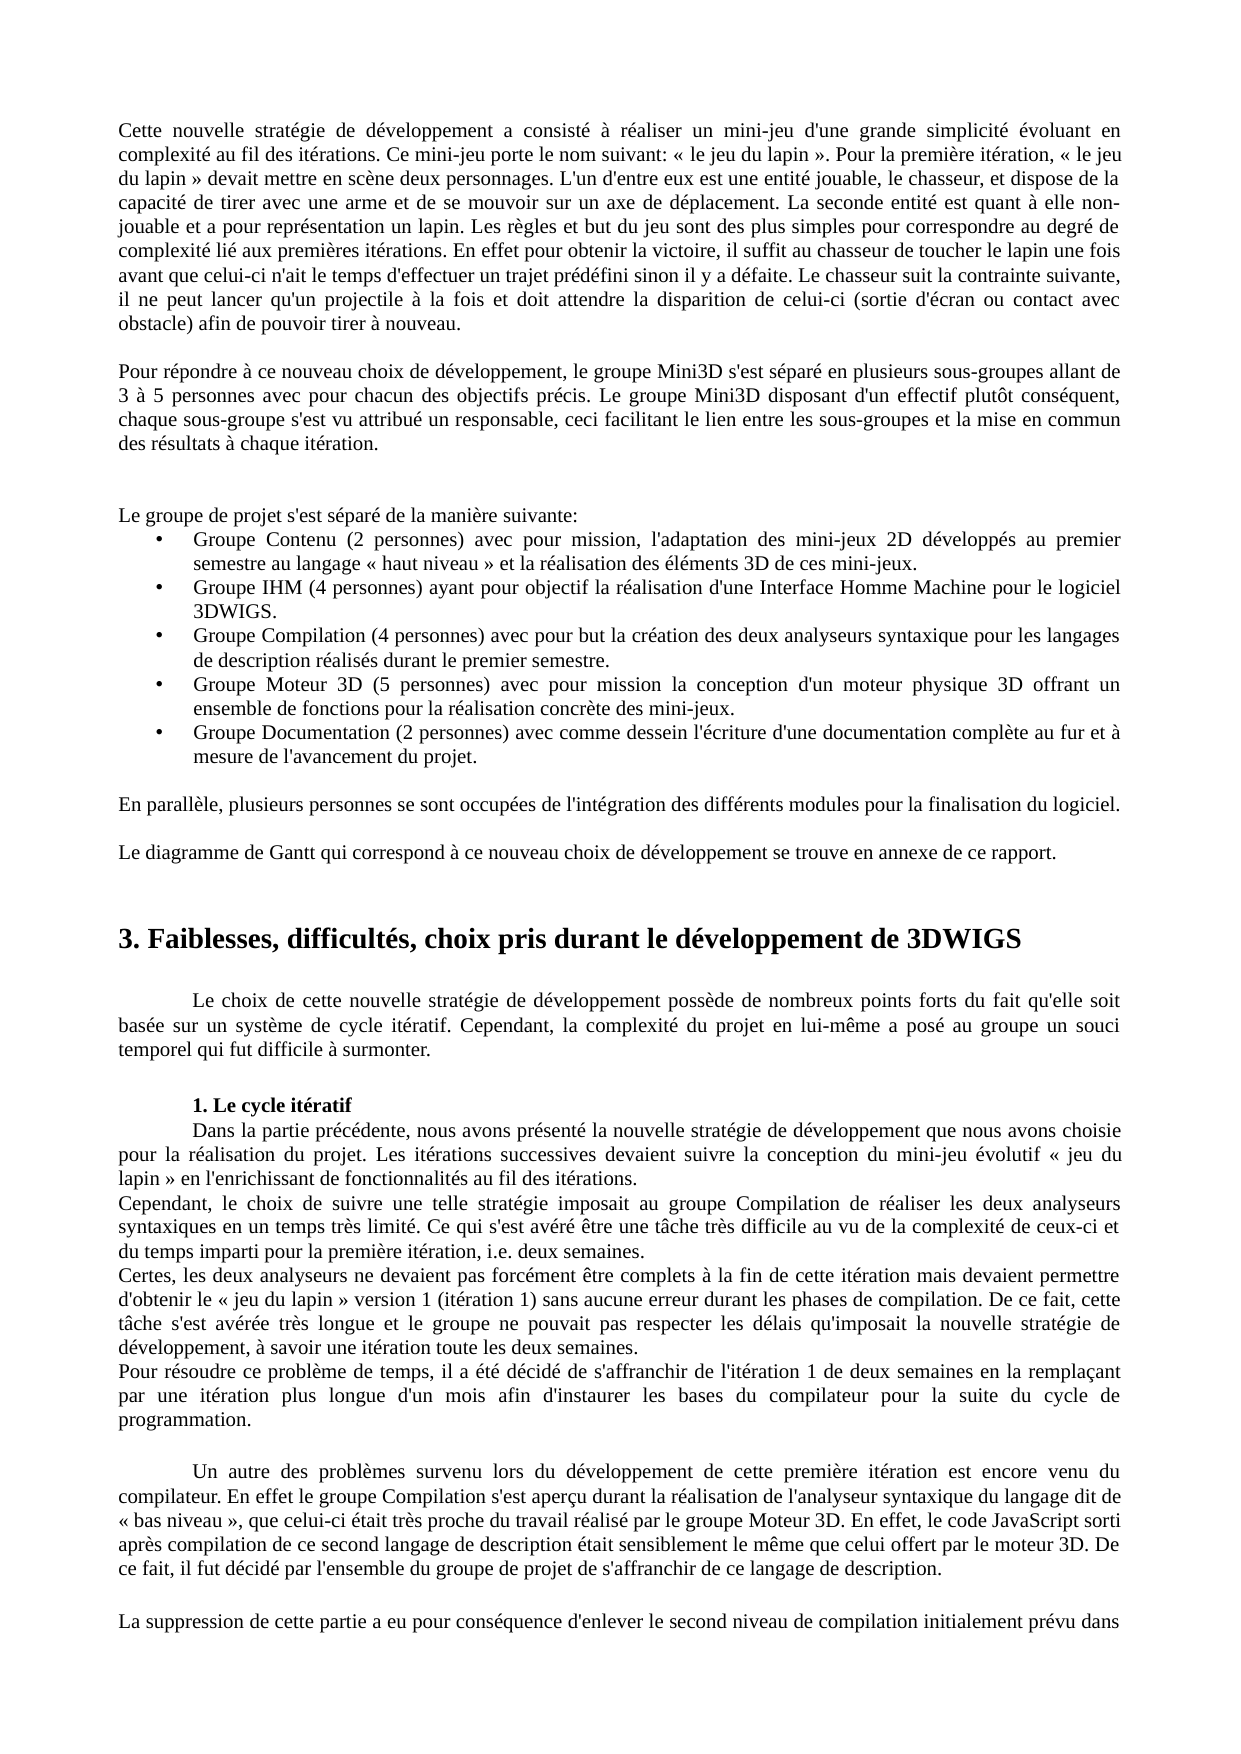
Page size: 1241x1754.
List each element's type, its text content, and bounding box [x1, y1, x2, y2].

text En parallèle, plusieurs personnes se sont occupées de l'intégration des différents modules pour la finalisation du logiciel. [118, 792, 1122, 816]
list Groupe Compilation (4 personnes) avec pour but la création des deux analyseurs syntaxique pour les langages de description réalisés durant le premier semestre. [156, 623, 1122, 672]
text Cependant, le choix de suivre une telle stratégie imposait au groupe Compilation de réaliser les deux analyseurs syntaxiques en un temps très limité. Ce qui s'est avéré être une tâche très difficile au vu de la complexité de ceux-ci et du temps imparti pour la première itération, i.e. deux semaines. [118, 1190, 1122, 1263]
text Pour répondre à ce nouveau choix de développement, le groupe Mini3D s'est séparé en plusieurs sous-groupes allant de 3 à 5 personnes avec pour chacun des objectifs précis. Le groupe Mini3D disposant d'un effectif plutôt conséquent, chaque sous-groupe s'est vu attribué un responsable, ceci facilitant le lien entre les sous-groupes et la mise en commun des résultats à chaque itération. [118, 359, 1122, 455]
text Un autre des problèmes survenu lors du développement de cette première itération est encore venu du compilateur. En effet le groupe Compilation s'est aperçu durant la réalisation de l'analyseur syntaxique du langage dit de « bas niveau », que celui-ci était très proche du travail réalisé par le groupe Moteur 3D. En effet, le code JavaScript sorti après compilation de ce second langage de description était sensiblement le même que celui offert par le moteur 3D. De ce fait, il fut décidé par l'ensemble du groupe de projet de s'affranchir de ce langage de description. [118, 1455, 1122, 1580]
text Le groupe de projet s'est séparé de la manière suivante: [118, 503, 1122, 527]
list Groupe IHM (4 personnes) ayant pour objectif la réalisation d'une Interface Homme Machine pour le logiciel 3DWIGS. [156, 575, 1122, 623]
text Pour résoudre ce problème de temps, il a été décidé de s'affranchir de l'itération 1 de deux semaines en la remplaçant par une itération plus longue d'un mois afin d'instaurer les bases du compilateur pour la suite du cycle de programmation. [118, 1359, 1122, 1431]
text Certes, les deux analyseurs ne devaient pas forcément être complets à la fin de cette itération mais devaient permettre d'obtenir le « jeu du lapin » version 1 (itération 1) sans aucune erreur durant les phases de compilation. De ce fait, cette tâche s'est avérée très longue et le groupe ne pouvait pas respecter les délais qu'imposait la nouvelle stratégie de développement, à savoir une itération toute les deux semaines. [118, 1263, 1122, 1359]
text 3. Faiblesses, difficultés, choix pris durant le développement de 3DWIGS [118, 922, 1122, 955]
list Groupe Contenu (2 personnes) avec pour mission, l'adaptation des mini-jeux 2D développés au premier semestre au langage « haut niveau » et la réalisation des éléments 3D de ces mini-jeux. [156, 527, 1122, 575]
text 1. Le cycle itératif [118, 1089, 1122, 1118]
list Groupe Moteur 3D (5 personnes) avec pour mission la conception d'un moteur physique 3D offrant un ensemble de fonctions pour la réalisation concrète des mini-jeux. [156, 672, 1122, 720]
text Dans la partie précédente, nous avons présenté la nouvelle stratégie de développement que nous avons choisie pour la réalisation du projet. Les itérations successives devaient suivre la conception du mini-jeu évolutif « jeu du lapin » en l'enrichissant de fonctionnalités au fil des itérations. [118, 1118, 1122, 1190]
text La suppression de cette partie a eu pour conséquence d'enlever le second niveau de compilation initialement prévu dans [118, 1609, 1122, 1633]
text Le choix de cette nouvelle stratégie de développement possède de nombreux points forts du fait qu'elle soit basée sur un système de cycle itératif. Cependant, la complexité du projet en lui-même a posé au groupe un souci temporel qui fut difficile à surmonter. [118, 984, 1122, 1061]
text Le diagramme de Gantt qui correspond à ce nouveau choix de développement se trouve en annexe de ce rapport. [118, 840, 1122, 864]
list Groupe Documentation (2 personnes) avec comme dessein l'écriture d'une documentation complète au fur et à mesure de l'avancement du projet. [156, 720, 1122, 768]
text Cette nouvelle stratégie de développement a consisté à réaliser un mini-jeu d'une grande simplicité évoluant en complexité au fil des itérations. Ce mini-jeu porte le nom suivant: « le jeu du lapin ». Pour la première itération, « le jeu du lapin » devait mettre en scène deux personnages. L'un d'entre eux est une entité jouable, le chasseur, et dispose de la capacité de tirer avec une arme et de se mouvoir sur un axe de déplacement. La seconde entité est quant à elle non-jouable et a pour représentation un lapin. Les règles et but du jeu sont des plus simples pour correspondre au degré de complexité lié aux premières itérations. En effet pour obtenir la victoire, il suffit au chasseur de toucher le lapin une fois avant que celui-ci n'ait le temps d'effectuer un trajet prédéfini sinon il y a défaite. Le chasseur suit la contrainte suivante, il ne peut lancer qu'un projectile à la fois et doit attendre la disparition de celui-ci (sortie d'écran ou contact avec obstacle) afin de pouvoir tirer à nouveau. [118, 118, 1122, 335]
